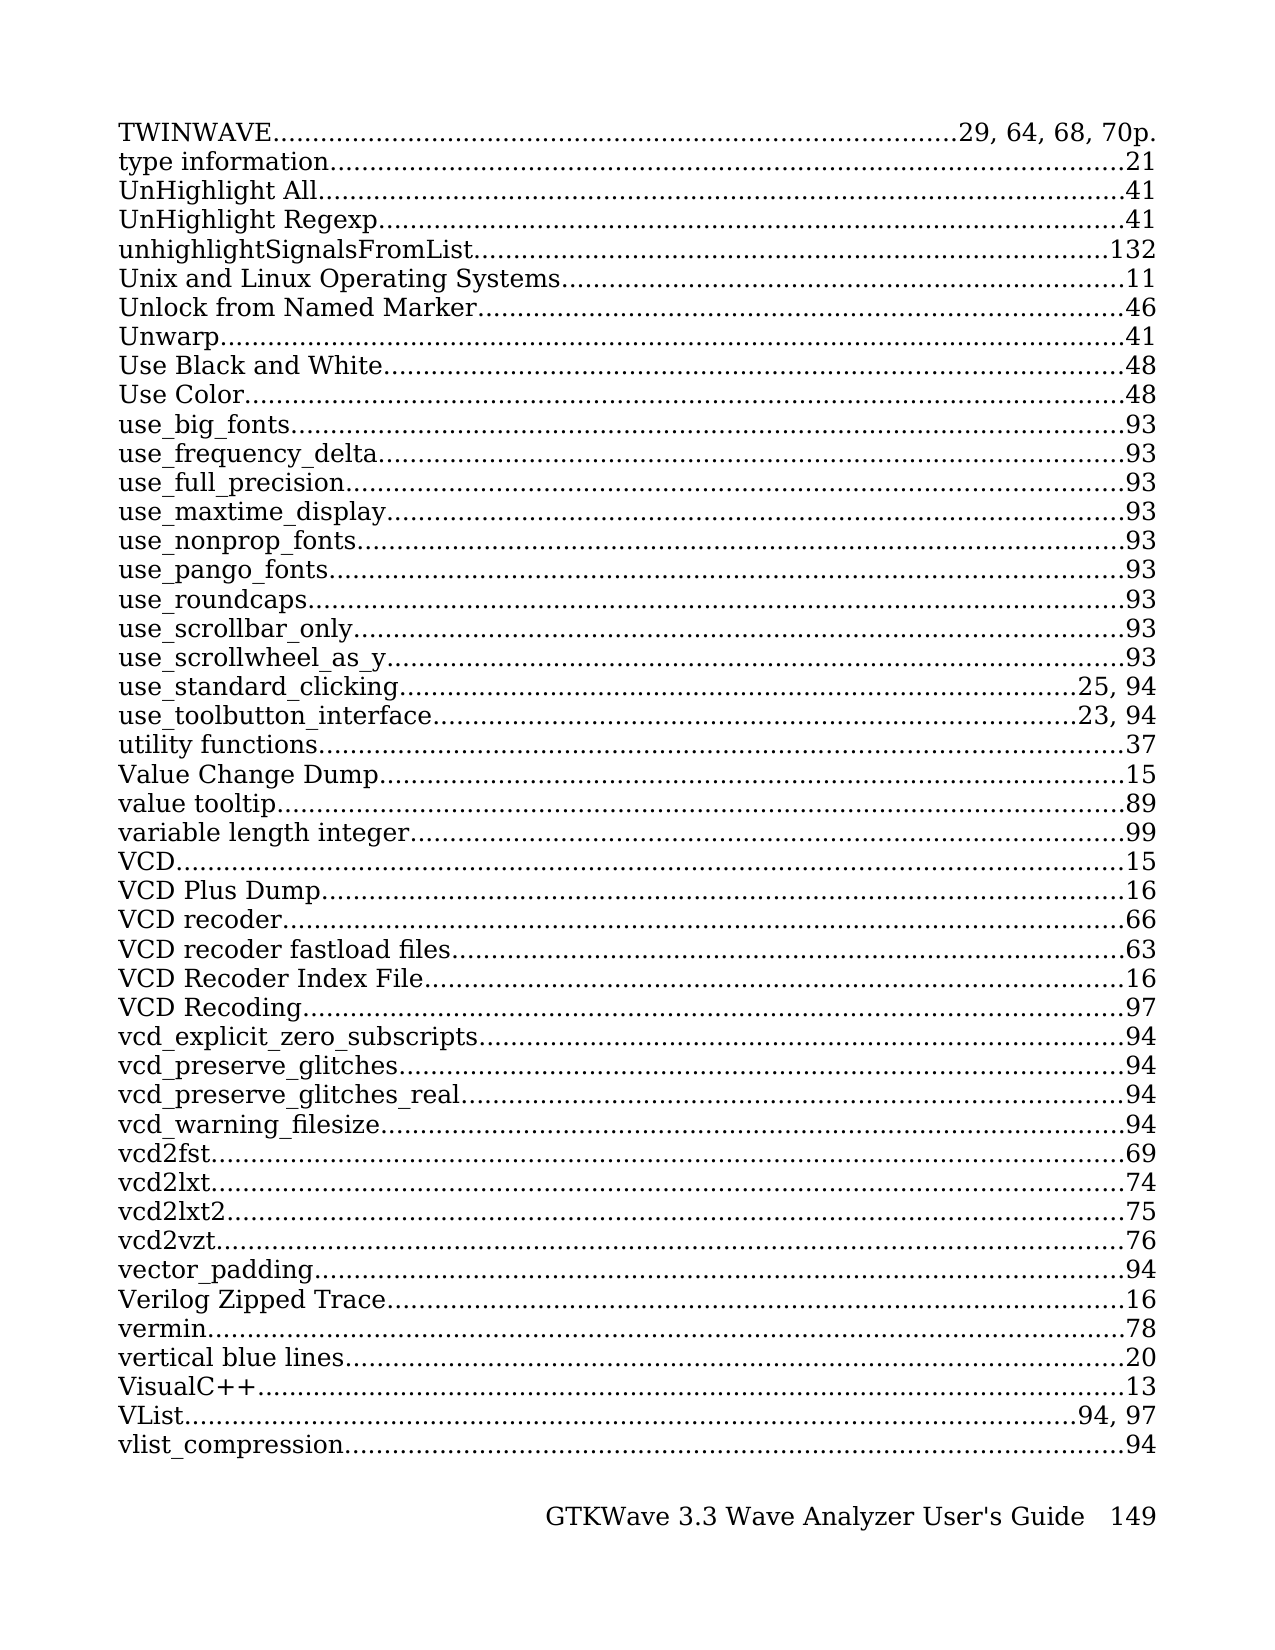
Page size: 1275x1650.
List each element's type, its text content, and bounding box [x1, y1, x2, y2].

text Use Black and White 48 [118, 351, 1157, 381]
text vcd2lxt 74 [118, 1168, 1157, 1197]
text use_scrollwheel_as_y 93 [118, 643, 1157, 672]
text VCD Recoder Index File 16 [118, 964, 1157, 993]
text use_big_fonts 93 [118, 410, 1157, 439]
text vcd_warning_filesize 94 [118, 1110, 1157, 1139]
text use_full_precision 93 [118, 468, 1157, 497]
text use_frequency_delta 93 [118, 439, 1157, 468]
text use_nonprop_fonts 93 [118, 526, 1157, 556]
text vertical blue lines 20 [118, 1343, 1157, 1372]
text value tooltip 89 [118, 789, 1157, 818]
text VCD Plus Dump 16 [118, 876, 1157, 906]
text vcd_preserve_glitches 94 [118, 1051, 1157, 1081]
text vermin 78 [118, 1314, 1157, 1343]
text use_standard_clicking 25, 94 [118, 672, 1157, 701]
text Unlock from Named Marker 46 [118, 293, 1157, 322]
text VCD recoder 66 [118, 906, 1157, 935]
text UnHighlight All 41 [118, 176, 1157, 206]
text use_pango_fonts 93 [118, 556, 1157, 585]
text vcd_explicit_zero_subscripts 94 [118, 1022, 1157, 1051]
text VList 94, 97 [118, 1401, 1157, 1431]
text unhighlightSignalsFromList 132 [118, 235, 1157, 264]
text vcd2lxt2 75 [118, 1197, 1157, 1226]
text Unwarp 41 [118, 322, 1157, 351]
text Verilog Zipped Trace 16 [118, 1285, 1157, 1314]
text vcd2fst 69 [118, 1139, 1157, 1168]
text vcd_preserve_glitches_real 94 [118, 1081, 1157, 1110]
text VCD recoder fastload files 63 [118, 935, 1157, 964]
text UnHighlight Regexp 41 [118, 206, 1157, 235]
text use_maxtime_display 93 [118, 497, 1157, 526]
text Unix and Linux Operating Systems 11 [118, 264, 1157, 293]
text vlist_compression 94 [118, 1431, 1157, 1460]
text Value Change Dump 15 [118, 760, 1157, 789]
text utility functions 37 [118, 731, 1157, 760]
text use_scrollbar_only 93 [118, 614, 1157, 643]
text vcd2vzt 76 [118, 1226, 1157, 1256]
text Use Color 48 [118, 381, 1157, 410]
text type information 21 [118, 147, 1157, 176]
text VCD 15 [118, 847, 1157, 876]
text use_roundcaps 93 [118, 585, 1157, 614]
text variable length integer 99 [118, 818, 1157, 847]
text VCD Recoding 97 [118, 993, 1157, 1022]
text VisualC++ 13 [118, 1372, 1157, 1401]
text TWINWAVE 29, 64, 68, 70p. [118, 118, 1157, 147]
text use_toolbutton_interface 23, 94 [118, 701, 1157, 731]
text vector_padding 94 [118, 1256, 1157, 1285]
